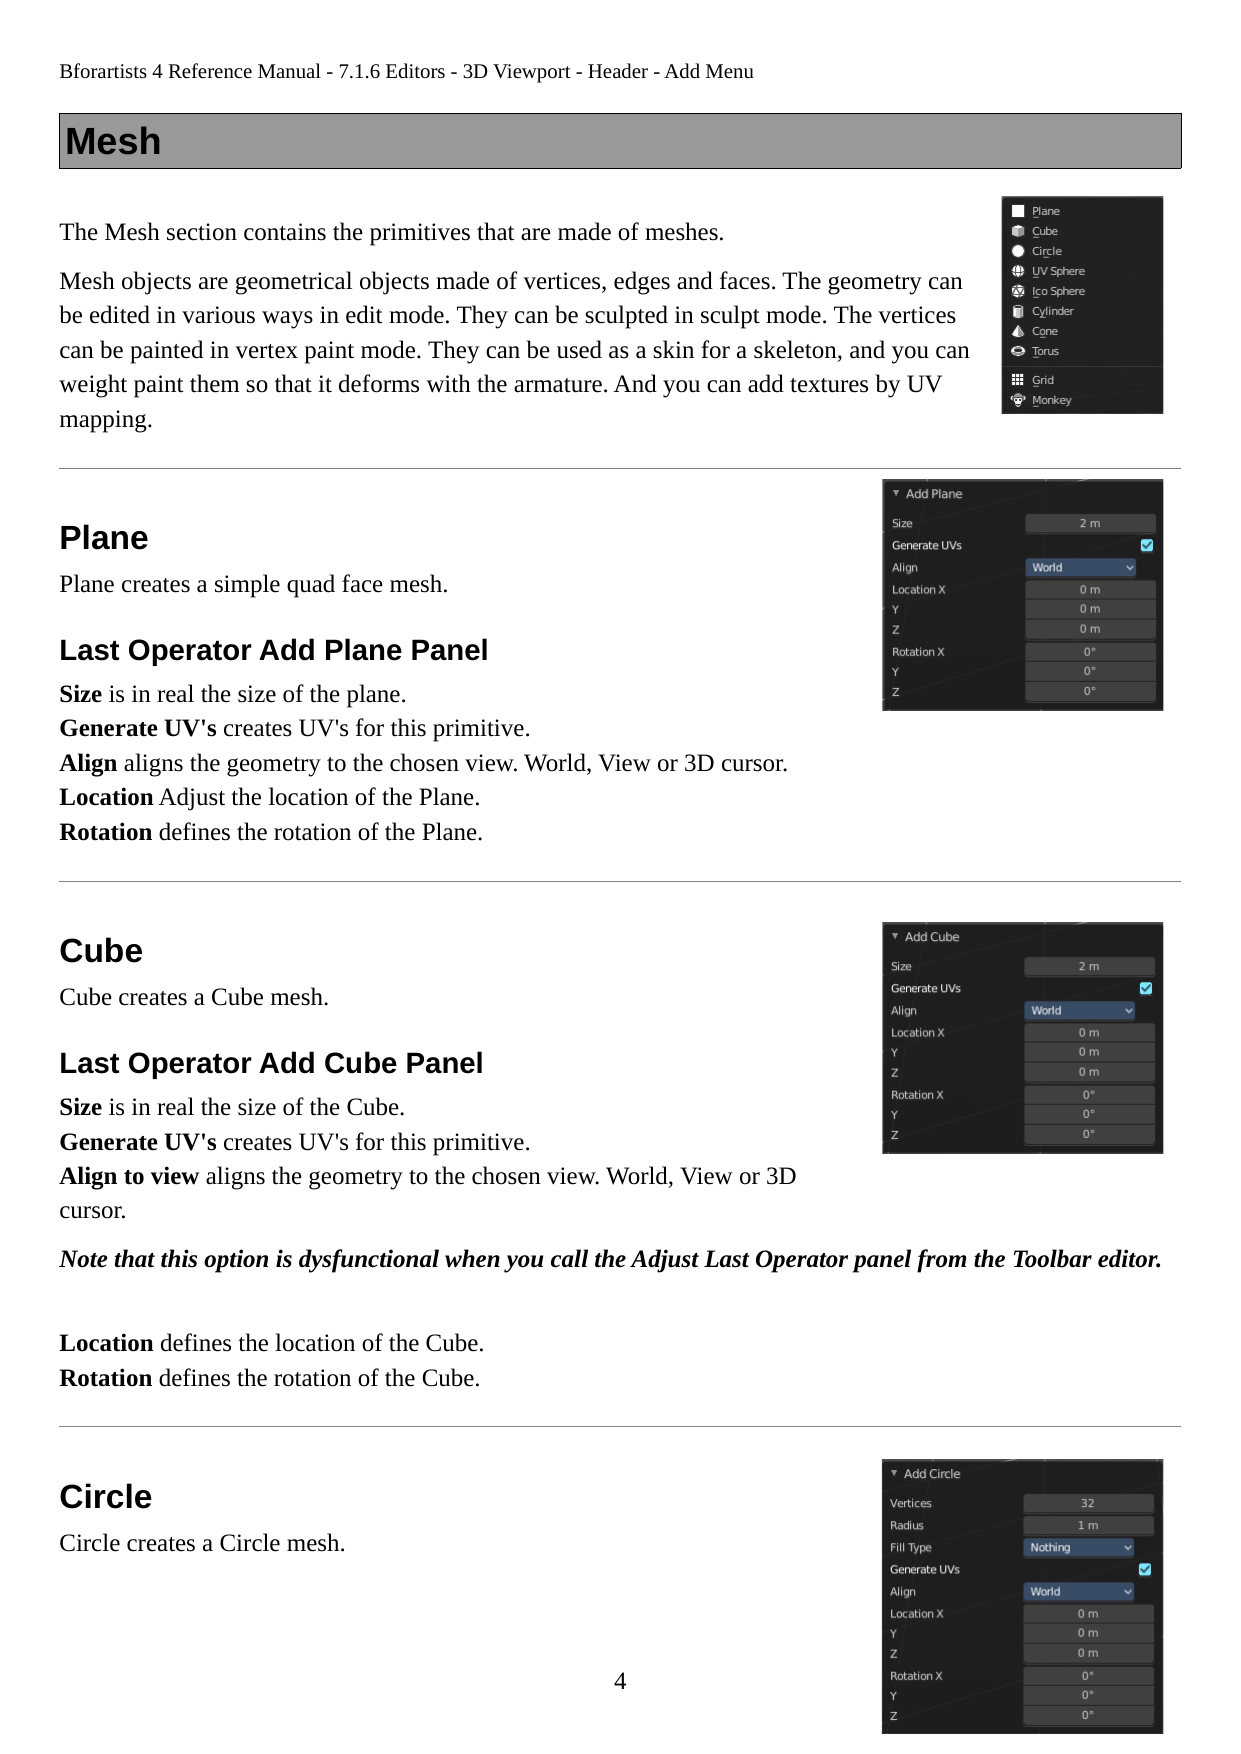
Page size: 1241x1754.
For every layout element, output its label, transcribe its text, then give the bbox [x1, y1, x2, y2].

subtitle Cube [59, 931, 882, 970]
picture [881, 1459, 1164, 1734]
text Note that this option is dysfunctional when you call the Adjust Last Operator panel from the Toolbar editor. [59, 1244, 1181, 1273]
subtitle Circle [59, 1477, 881, 1515]
subtitle [1164, 1477, 1181, 1515]
text Plane creates a simple quad face mesh. [59, 569, 882, 598]
subtitle [1164, 1046, 1181, 1079]
text Circle creates a Circle mesh. [59, 1528, 881, 1557]
text The Mesh section contains the primitives that are made of meshes. [59, 217, 1001, 246]
subtitle [1164, 931, 1181, 970]
text Cube creates a Cube mesh. [59, 982, 882, 1011]
subtitle Last Operator Add Plane Panel [59, 633, 882, 667]
picture [882, 479, 1164, 711]
picture [1001, 196, 1164, 414]
text Mesh objects are geometrical objects made of vertices, edges and faces. The geometry can be edited in various ways in edit mode. They can be sculpted in sculpt mode. The vertices can be painted in vertex paint mode. They can be used as a skin for a skeleton, and you can weight paint them so that it deforms with the armature. And you can add textures by UV mapping. [59, 266, 1181, 433]
text Size is in real the size of the Cube. Generate UV's creates UV's for this primitive. Align to view aligns the geometry to the chosen view. World, View or 3D cursor. [59, 1092, 1181, 1224]
subtitle Plane [59, 518, 882, 557]
subtitle [1164, 518, 1181, 557]
text Location defines the location of the Cube. Rotation defines the rotation of the Cube. [59, 1294, 1181, 1391]
picture [882, 922, 1164, 1154]
text Size is in real the size of the plane. Generate UV's creates UV's for this primitive. Align aligns the geometry to the chosen view. World, View or 3D cursor. Location Adjust the location of the Plane. Rotation defines the rotation of the Plane. [59, 679, 1181, 846]
table_header Mesh [60, 114, 1181, 168]
subtitle Last Operator Add Cube Panel [59, 1046, 882, 1079]
